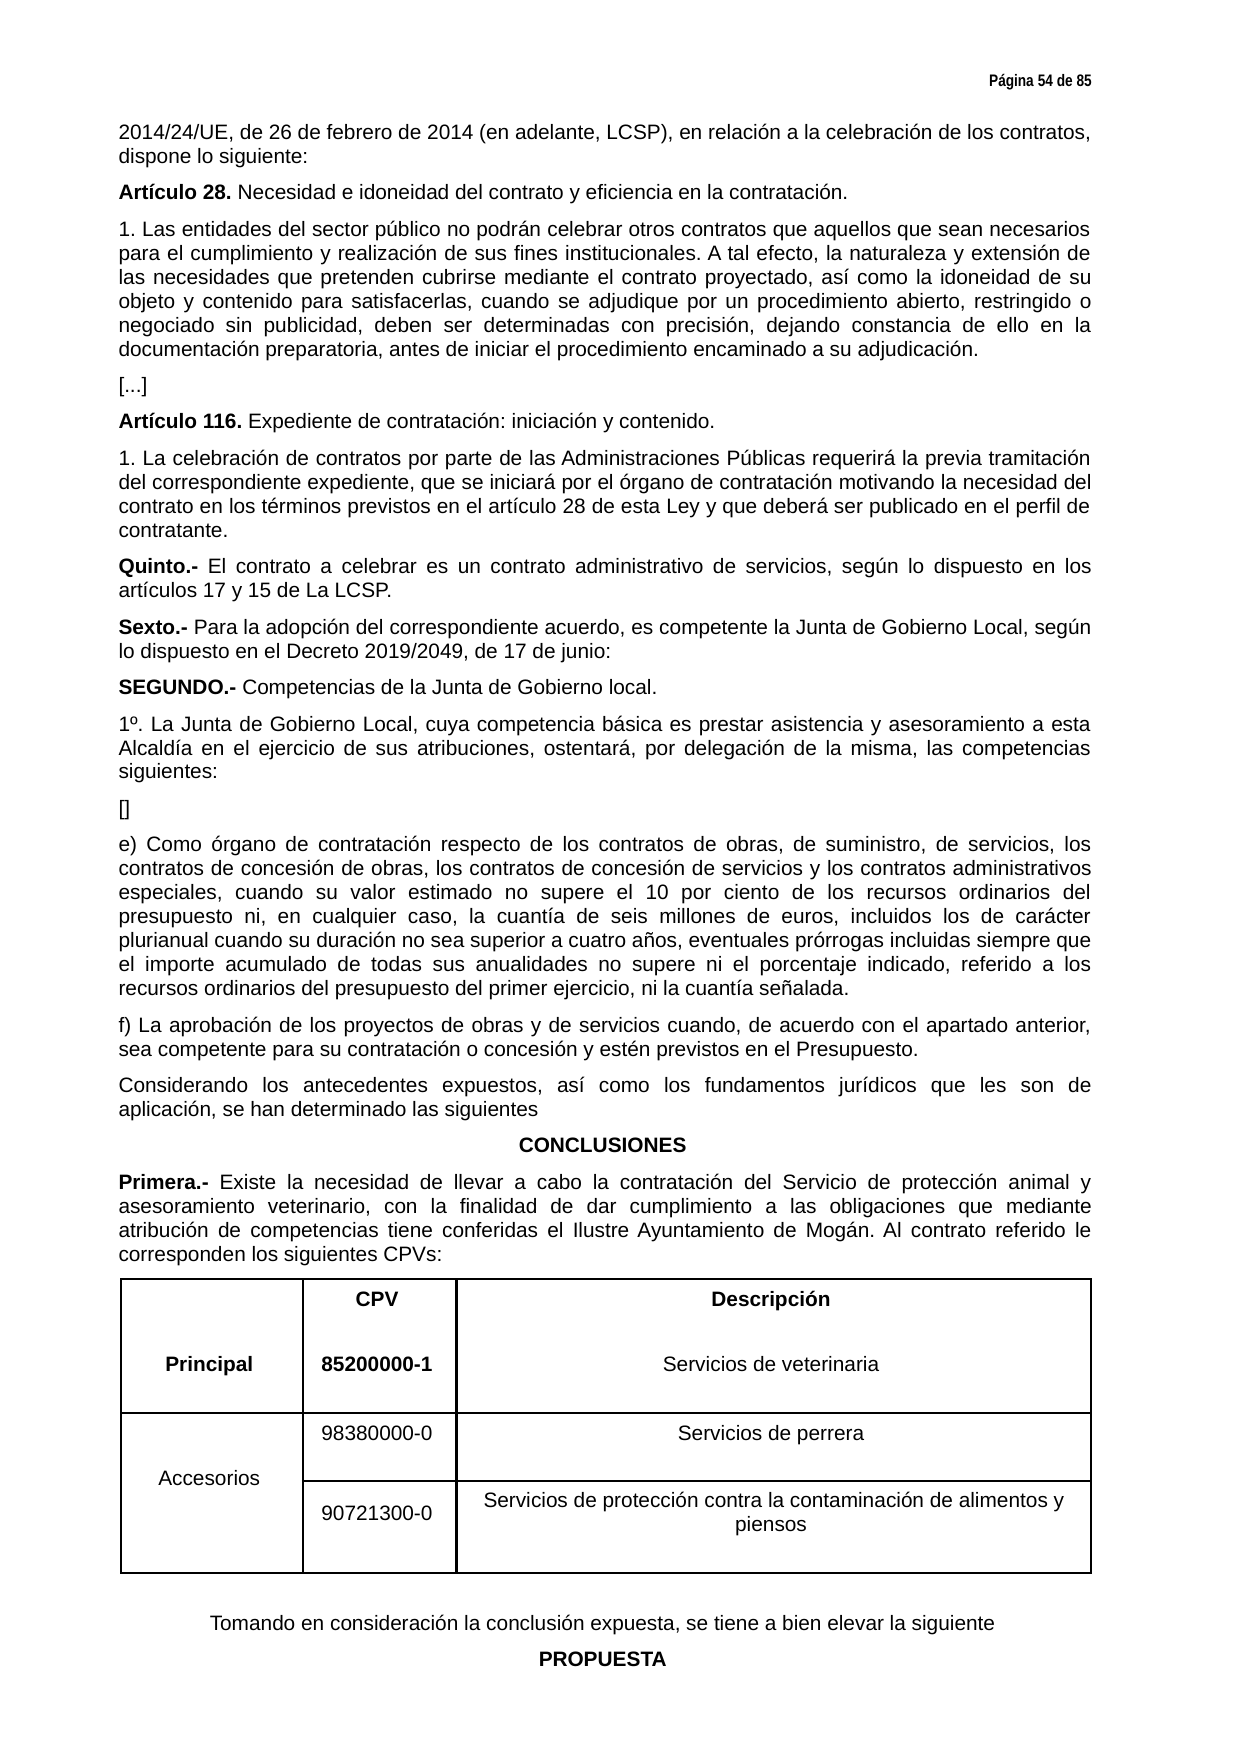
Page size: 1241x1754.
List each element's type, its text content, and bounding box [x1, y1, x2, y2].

table_cell Principal [122, 1346, 302, 1412]
text [...] [118, 373, 1092, 397]
table_cell Accesorios [122, 1414, 302, 1572]
table_cell Servicios de protección contra la contaminación de alimentos y piensos [458, 1482, 1090, 1572]
text f) La aprobación de los proyectos de obras y de servicios cuando, de acuerdo con el apartado anterior, sea competente para su contratación o concesión y estén previstos en el Presupuesto. [118, 1012, 1092, 1060]
text 1. La celebración de contratos por parte de las Administraciones Públicas requerirá la previa tramitación del correspondiente expediente, que se iniciará por el órgano de contratación motivando la necesidad del contrato en los términos previstos en el artículo 28 de esta Ley y que deberá ser publicado en el perfil de contratante. [118, 446, 1092, 542]
text 2014/24/UE, de 26 de febrero de 2014 (en adelante, LCSP), en relación a la celebración de los contratos, dispone lo siguiente: [118, 120, 1092, 168]
table_header CPV [304, 1280, 455, 1346]
table_cell 98380000-0 [304, 1414, 455, 1480]
table_cell 90721300-0 [304, 1482, 455, 1572]
table_cell Servicios de perrera [458, 1414, 1090, 1480]
table_header [122, 1280, 302, 1346]
text Considerando los antecedentes expuestos, así como los fundamentos jurídicos que les son de aplicación, se han determinado las siguientes [118, 1073, 1092, 1121]
text e) Como órgano de contratación respecto de los contratos de obras, de suministro, de servicios, los contratos de concesión de obras, los contratos de concesión de servicios y los contratos administrativos especiales, cuando su valor estimado no supere el 10 por ciento de los recursos ordinarios del presupuesto ni, en cualquier caso, la cuantía de seis millones de euros, incluidos los de carácter plurianual cuando su duración no sea superior a cuatro años, eventuales prórrogas incluidas siempre que el importe acumulado de todas sus anualidades no supere ni el porcentaje indicado, referido a los recursos ordinarios del presupuesto del primer ejercicio, ni la cuantía señalada. [118, 832, 1092, 1000]
text PROPUESTA [118, 1647, 1092, 1671]
text SEGUNDO.- Competencias de la Junta de Gobierno local. [118, 675, 1092, 699]
text CONCLUSIONES [118, 1133, 1092, 1157]
text Artículo 28. Necesidad e idoneidad del contrato y eficiencia en la contratación. [118, 180, 1092, 204]
text Quinto.- El contrato a celebrar es un contrato administrativo de servicios, según lo dispuesto en los artículos 17 y 15 de La LCSP. [118, 554, 1092, 602]
table_header Descripción [458, 1280, 1090, 1346]
text Primera.- Existe la necesidad de llevar a cabo la contratación del Servicio de protección animal y asesoramiento veterinario, con la finalidad de dar cumplimiento a las obligaciones que mediante atribución de competencias tiene conferidas el Ilustre Ayuntamiento de Mogán. Al contrato referido le corresponden los siguientes CPVs: [118, 1170, 1092, 1266]
text [] [118, 796, 1092, 820]
text Tomando en consideración la conclusión expuesta, se tiene a bien elevar la siguiente [118, 1611, 1092, 1634]
text 1. Las entidades del sector público no podrán celebrar otros contratos que aquellos que sean necesarios para el cumplimiento y realización de sus fines institucionales. A tal efecto, la naturaleza y extensión de las necesidades que pretenden cubrirse mediante el contrato proyectado, así como la idoneidad de su objeto y contenido para satisfacerlas, cuando se adjudique por un procedimiento abierto, restringido o negociado sin publicidad, deben ser determinadas con precisión, dejando constancia de ello en la documentación preparatoria, antes de iniciar el procedimiento encaminado a su adjudicación. [118, 217, 1092, 360]
table_cell Servicios de veterinaria [458, 1346, 1090, 1412]
text Sexto.- Para la adopción del correspondiente acuerdo, es competente la Junta de Gobierno Local, según lo dispuesto en el Decreto 2019/2049, de 17 de junio: [118, 614, 1092, 662]
table_cell 85200000-1 [304, 1346, 455, 1412]
text Artículo 116. Expediente de contratación: iniciación y contenido. [118, 409, 1092, 433]
text 1º. La Junta de Gobierno Local, cuya competencia básica es prestar asistencia y asesoramiento a esta Alcaldía en el ejercicio de sus atribuciones, ostentará, por delegación de la misma, las competencias siguientes: [118, 711, 1092, 783]
